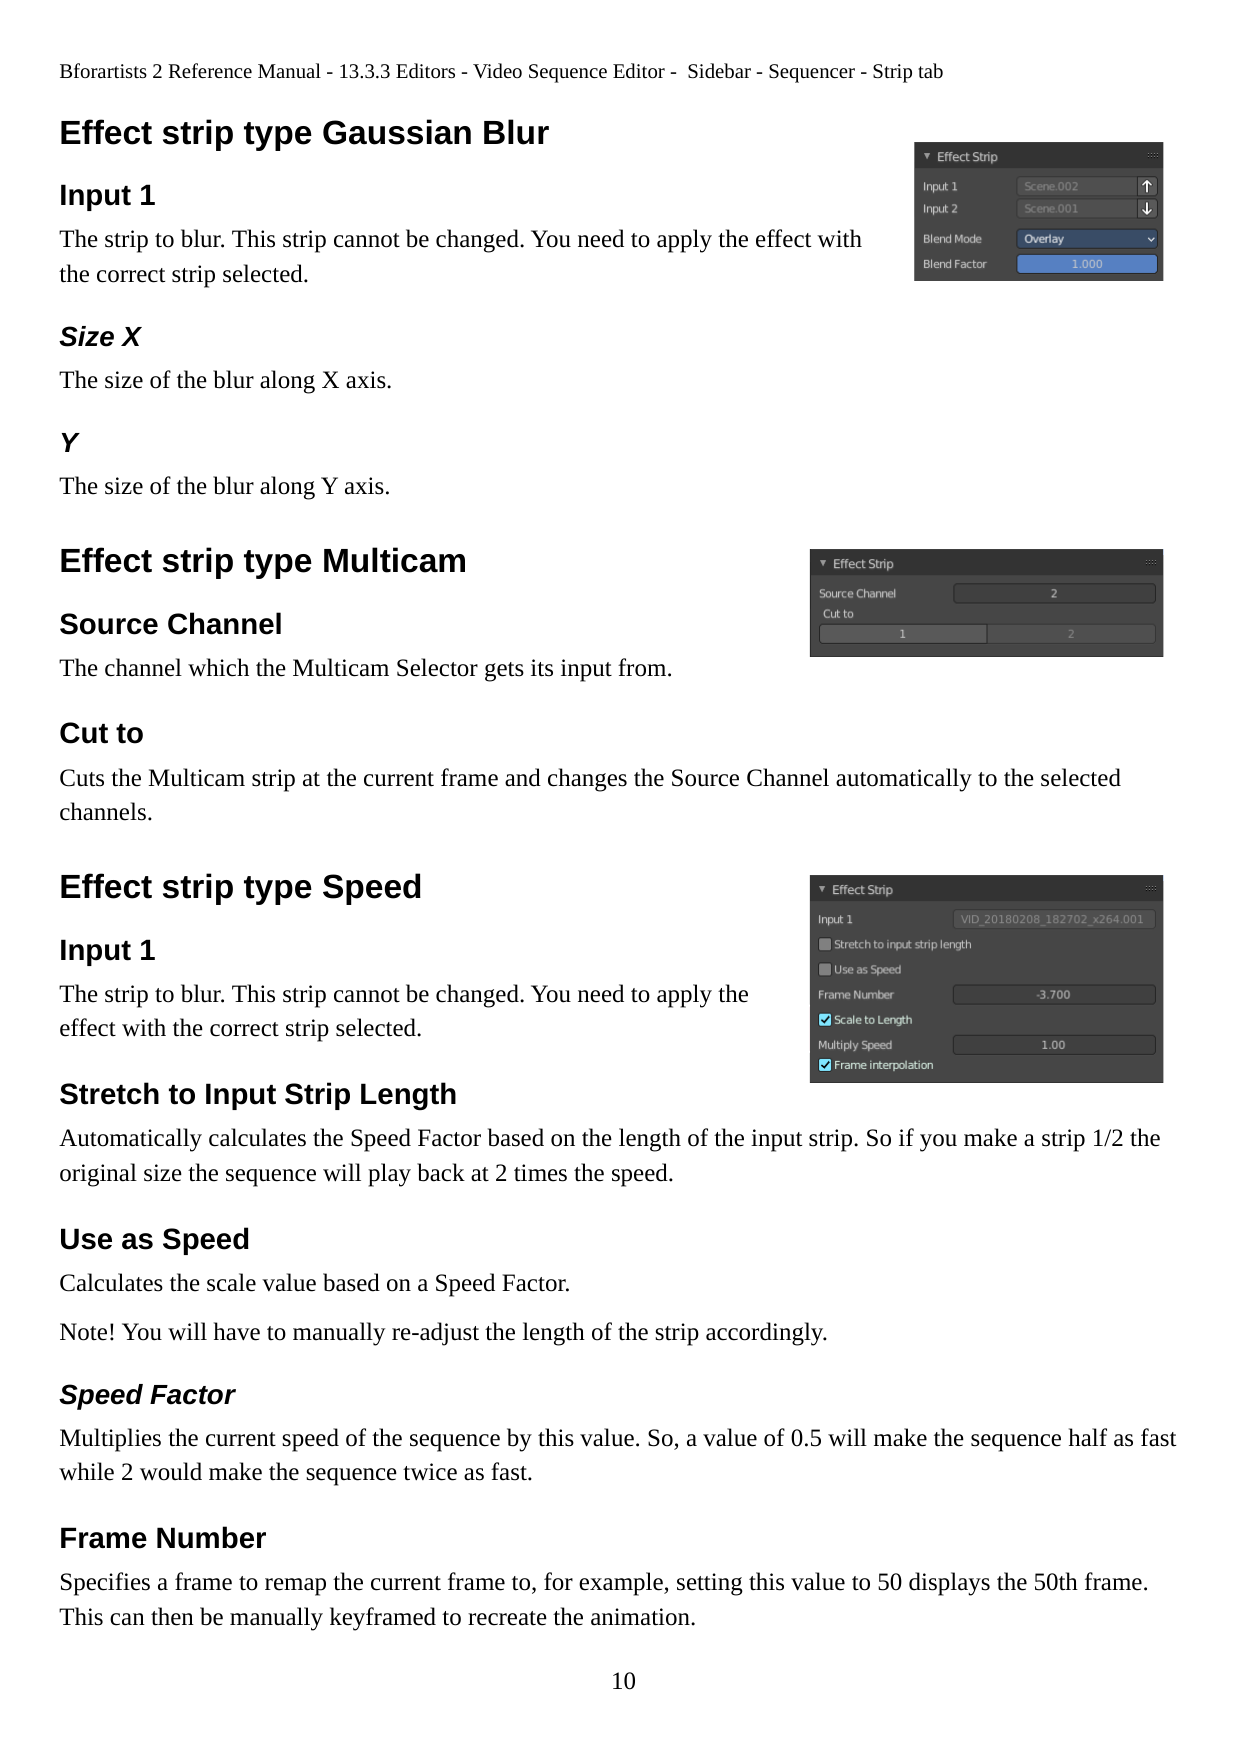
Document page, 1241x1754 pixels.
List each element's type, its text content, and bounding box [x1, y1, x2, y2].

text The strip to blur. This strip cannot be changed. You need to apply the effect with the correct strip selected. [59, 979, 809, 1042]
subtitle Size X [59, 321, 1181, 352]
subtitle Input 1 [59, 178, 914, 212]
text The size of the blur along Y axis. [59, 471, 1181, 500]
text Note! You will have to manually re-adjust the length of the strip accordingly. [59, 1317, 1181, 1346]
text Specifies a frame to remap the current frame to, for example, setting this value to 50 displays the 50th frame. This can then be manually keyframed to recreate the animation. [59, 1567, 1181, 1630]
text The size of the blur along X axis. [59, 365, 1181, 394]
subtitle [1164, 607, 1181, 640]
text Calculates the scale value based on a Speed Factor. [59, 1268, 1181, 1297]
text Automatically calculates the Speed Factor based on the length of the input strip. So if you make a strip 1/2 the original size the sequence will play back at 2 times the speed. [59, 1123, 1181, 1187]
picture [809, 875, 1164, 1083]
subtitle Effect strip type Speed [59, 867, 1181, 906]
picture [809, 549, 1164, 657]
text Cuts the Multicam strip at the current frame and changes the Source Channel automatically to the selected channels. [59, 763, 1181, 826]
subtitle Input 1 [59, 933, 809, 967]
subtitle Frame Number [59, 1521, 1181, 1555]
subtitle [1164, 933, 1181, 967]
picture [914, 142, 1164, 281]
subtitle Effect strip type Multicam [59, 541, 1181, 579]
subtitle Source Channel [59, 607, 809, 640]
text The channel which the Multicam Selector gets its input from. [59, 653, 1181, 682]
subtitle [1164, 178, 1181, 212]
text Multiplies the current speed of the sequence by this value. So, a value of 0.5 will make the sequence half as fast while 2 would make the sequence twice as fast. [59, 1423, 1181, 1486]
subtitle Y [59, 427, 1181, 458]
text The strip to blur. This strip cannot be changed. You need to apply the effect with the correct strip selected. [59, 224, 1181, 288]
subtitle Effect strip type Gaussian Blur [59, 113, 1181, 151]
subtitle Stretch to Input Strip Length [59, 1077, 1181, 1111]
subtitle Speed Factor [59, 1378, 1181, 1410]
subtitle Cut to [59, 716, 1181, 750]
subtitle Use as Speed [59, 1222, 1181, 1255]
